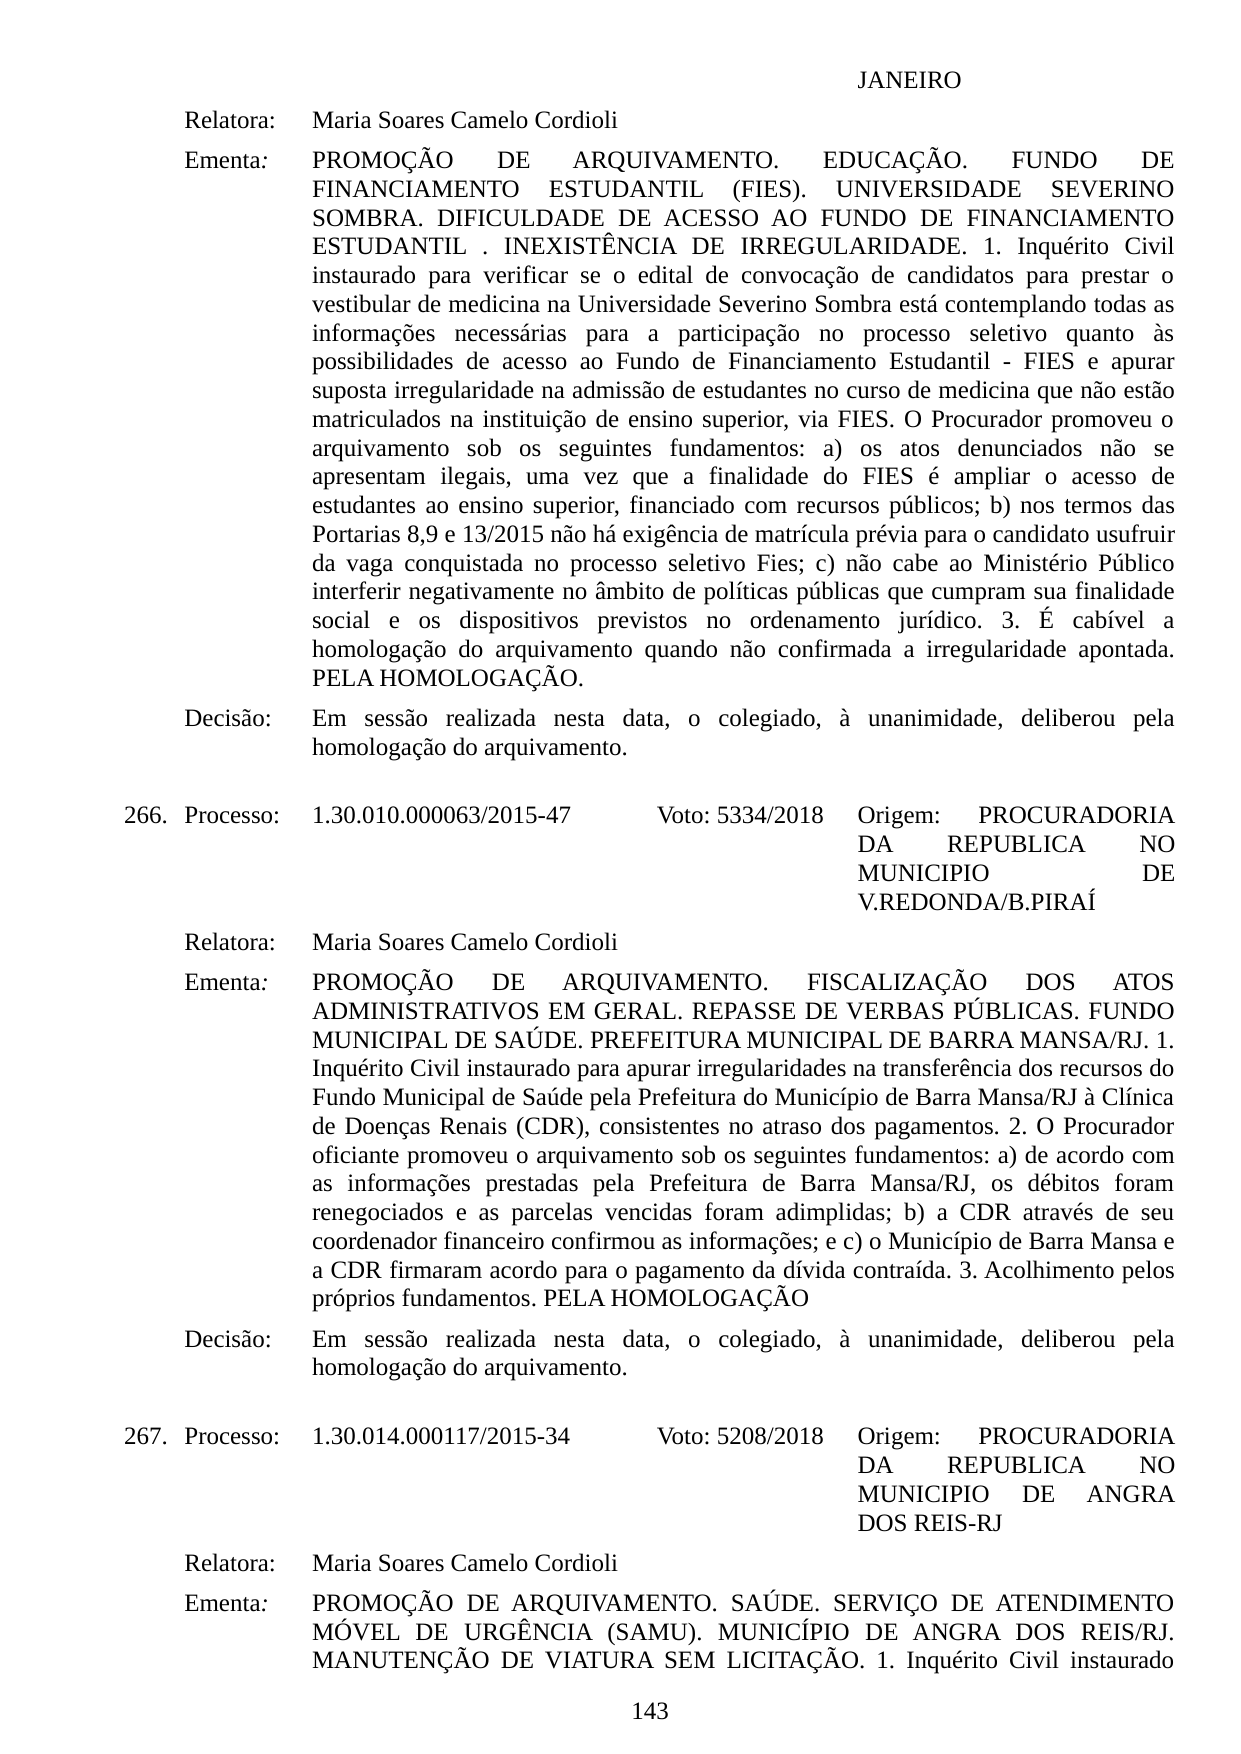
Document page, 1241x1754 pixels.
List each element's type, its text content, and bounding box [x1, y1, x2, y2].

table_cell Maria Soares Camelo Cordioli [306, 99, 1181, 139]
table_cell Relatora: [178, 921, 306, 962]
table_cell Em sessão realizada nesta data, o colegiado, à unanimidade, deliberou pela homologação do arquivamento. [306, 697, 1181, 766]
table_cell Ementa: [178, 962, 306, 1318]
table_cell PROMOÇÃO DE ARQUIVAMENTO. EDUCAÇÃO. FUNDO DE FINANCIAMENTO ESTUDANTIL (FIES). UNIVERSIDADE SEVERINO SOMBRA. DIFICULDADE DE ACESSO AO FUNDO DE FINANCIAMENTO ESTUDANTIL . INEXISTÊNCIA DE IRREGULARIDADE. 1. Inquérito Civil instaurado para verificar se o edital de convocação de candidatos para prestar o vestibular de medicina na Universidade Severino Sombra está contemplando todas as informações necessárias para a participação no processo seletivo quanto às possibilidades de acesso ao Fundo de Financiamento Estudantil - FIES e apurar suposta irregularidade na admissão de estudantes no curso de medicina que não estão matriculados na instituição de ensino superior, via FIES. O Procurador promoveu o arquivamento sob os seguintes fundamentos: a) os atos denunciados não se apresentam ilegais, uma vez que a finalidade do FIES é ampliar o acesso de estudantes ao ensino superior, financiado com recursos públicos; b) nos termos das Portarias 8,9 e 13/2015 não há exigência de matrícula prévia para o candidato usufruir da vaga conquistada no processo seletivo Fies; c) não cabe ao Ministério Público interferir negativamente no âmbito de políticas públicas que cumpram sua finalidade social e os dispositivos previstos no ordenamento jurídico. 3. É cabível a homologação do arquivamento quando não confirmada a irregularidade apontada. PELA HOMOLOGAÇÃO. [306, 140, 1181, 697]
table_cell PROMOÇÃO DE ARQUIVAMENTO. SAÚDE. SERVIÇO DE ATENDIMENTO MÓVEL DE URGÊNCIA (SAMU). MUNICÍPIO DE ANGRA DOS REIS/RJ. MANUTENÇÃO DE VIATURA SEM LICITAÇÃO. 1. Inquérito Civil instaurado [306, 1583, 1181, 1680]
table_cell [118, 1318, 178, 1387]
table_cell PROMOÇÃO DE ARQUIVAMENTO. FISCALIZAÇÃO DOS ATOS ADMINISTRATIVOS EM GERAL. REPASSE DE VERBAS PÚBLICAS. FUNDO MUNICIPAL DE SAÚDE. PREFEITURA MUNICIPAL DE BARRA MANSA/RJ. 1. Inquérito Civil instaurado para apurar irregularidades na transferência dos recursos do Fundo Municipal de Saúde pela Prefeitura do Município de Barra Mansa/RJ à Clínica de Doenças Renais (CDR), consistentes no atraso dos pagamentos. 2. O Procurador oficiante promoveu o arquivamento sob os seguintes fundamentos: a) de acordo com as informações prestadas pela Prefeitura de Barra Mansa/RJ, os débitos foram renegociados e as parcelas vencidas foram adimplidas; b) a CDR através de seu coordenador financeiro confirmou as informações; e c) o Município de Barra Mansa e a CDR firmaram acordo para o pagamento da dívida contraída. 3. Acolhimento pelos próprios fundamentos. PELA HOMOLOGAÇÃO [306, 962, 1181, 1318]
table_header Voto: 5334/2018 [651, 795, 852, 921]
table_header 1.30.014.000117/2015-34 [306, 1416, 651, 1542]
table_header 267. [118, 1416, 178, 1542]
table_header JANEIRO [852, 59, 1181, 99]
table_header [118, 59, 178, 99]
table_cell [118, 99, 178, 139]
table_header [178, 59, 306, 99]
table_cell Relatora: [178, 1542, 306, 1582]
table_cell [118, 140, 178, 697]
table_cell [118, 697, 178, 766]
table_header [651, 59, 852, 99]
table_cell Relatora: [178, 99, 306, 139]
table_cell [118, 1542, 178, 1582]
table_cell Maria Soares Camelo Cordioli [306, 1542, 1181, 1582]
table_cell Decisão: [178, 697, 306, 766]
table_cell Ementa: [178, 140, 306, 697]
table_header 266. [118, 795, 178, 921]
table_cell Em sessão realizada nesta data, o colegiado, à unanimidade, deliberou pela homologação do arquivamento. [306, 1318, 1181, 1387]
table_cell Decisão: [178, 1318, 306, 1387]
table_header Origem: PROCURADORIA DA REPUBLICA NO MUNICIPIO DE V.REDONDA/B.PIRAÍ [852, 795, 1181, 921]
table_cell [118, 962, 178, 1318]
table_header [306, 59, 651, 99]
table_header 1.30.010.000063/2015-47 [306, 795, 651, 921]
table_cell [118, 1583, 178, 1680]
table_header Voto: 5208/2018 [651, 1416, 852, 1542]
table_cell Ementa: [178, 1583, 306, 1680]
table_header Origem: PROCURADORIA DA REPUBLICA NO MUNICIPIO DE ANGRA DOS REIS-RJ [852, 1416, 1181, 1542]
table_cell Maria Soares Camelo Cordioli [306, 921, 1181, 962]
table_cell [118, 921, 178, 962]
table_header Processo: [178, 795, 306, 921]
table_header Processo: [178, 1416, 306, 1542]
